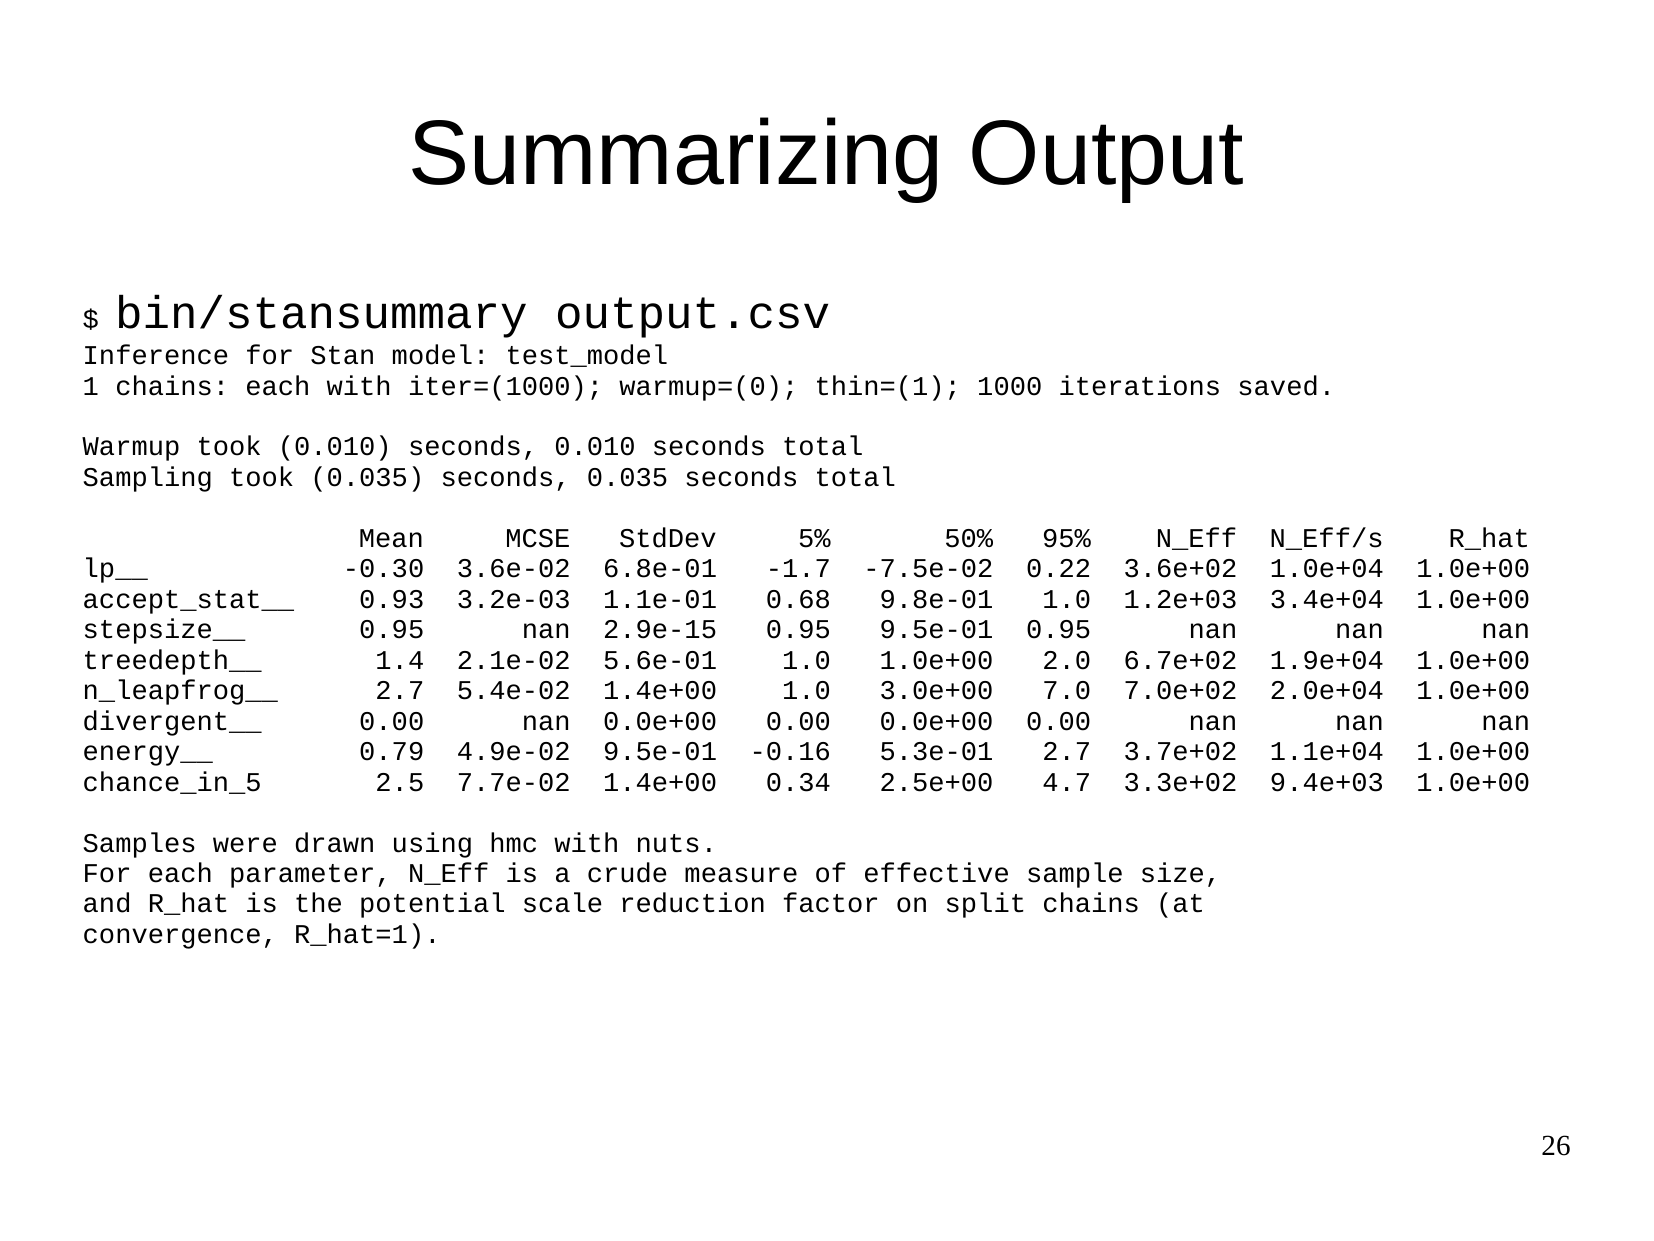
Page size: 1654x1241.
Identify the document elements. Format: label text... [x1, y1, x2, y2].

title Summarizing Output [82, 49, 1571, 257]
list $ bin/stansummary output.csv Inference for Stan model: test_model 1 chains: each with iter=(1000); warmup=(0); thin=(1); 1000 iterations saved. Warmup took (0.010) seconds, 0.010 seconds total Sampling took (0.035) seconds, 0.035 seconds total Mean MCSE StdDev 5% 50% 95% N_Eff N_Eff/s R_hat lp__ -0.30 3.6e-02 6.8e-01 -1.7 -7.5e-02 0.22 3.6e+02 1.0e+04 1.0e+00 accept_stat__ 0.93 3.2e-03 1.1e-01 0.68 9.8e-01 1.0 1.2e+03 3.4e+04 1.0e+00 stepsize__ 0.95 nan 2.9e-15 0.95 9.5e-01 0.95 nan nan nan treedepth__ 1.4 2.1e-02 5.6e-01 1.0 1.0e+00 2.0 6.7e+02 1.9e+04 1.0e+00 n_leapfrog__ 2.7 5.4e-02 1.4e+00 1.0 3.0e+00 7.0 7.0e+02 2.0e+04 1.0e+00 divergent__ 0.00 nan 0.0e+00 0.00 0.0e+00 0.00 nan nan nan energy__ 0.79 4.9e-02 9.5e-01 -0.16 5.3e-01 2.7 3.7e+02 1.1e+04 1.0e+00 chance_in_5 2.5 7.7e-02 1.4e+00 0.34 2.5e+00 4.7 3.3e+02 9.4e+03 1.0e+00 Samples were drawn using hmc with nuts. For each parameter, N_Eff is a crude measure of effective sample size, and R_hat is the potential scale reduction factor on split chains (at convergence, R_hat=1). [82, 290, 1571, 1109]
